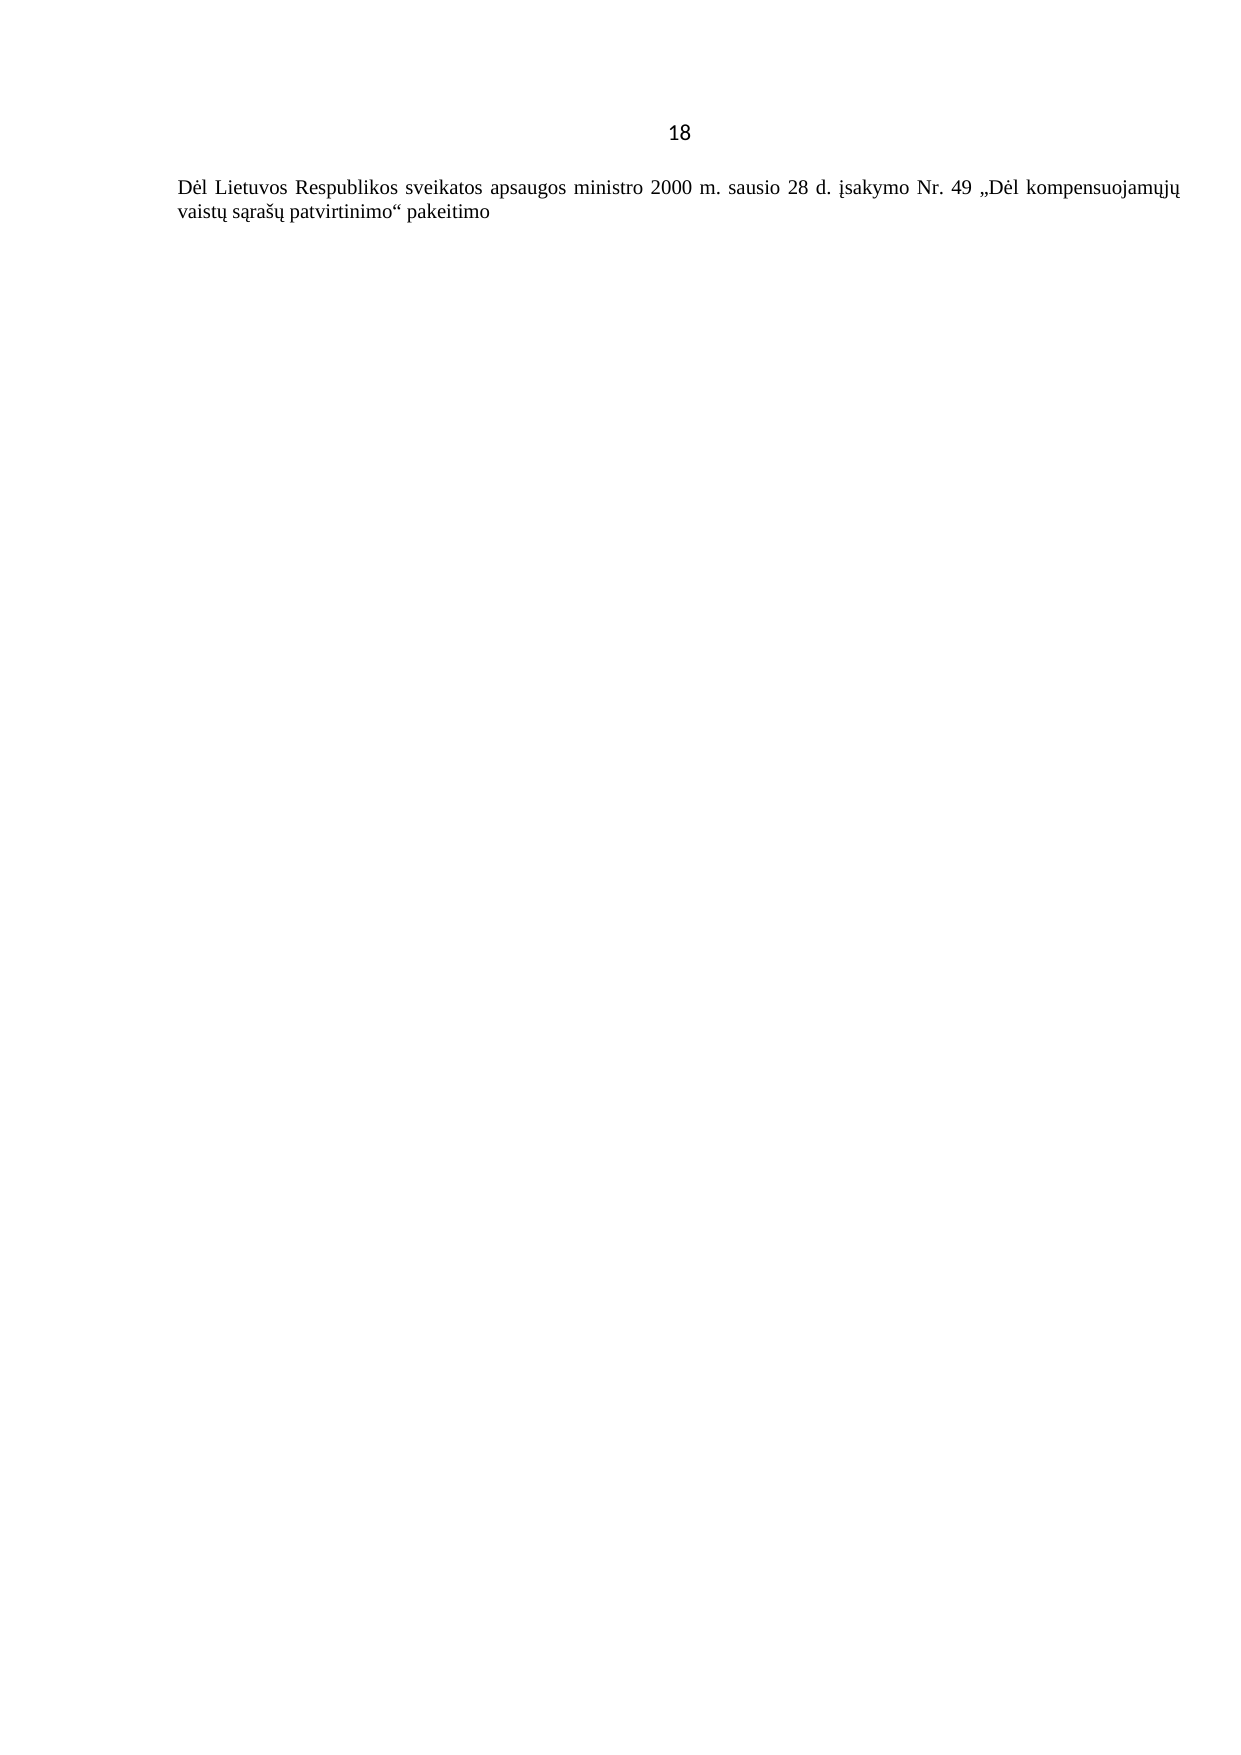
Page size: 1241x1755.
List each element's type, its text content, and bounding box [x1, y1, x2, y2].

text Dėl Lietuvos Respublikos sveikatos apsaugos ministro 2000 m. sausio 28 d. įsakymo Nr. 49 „Dėl kompensuojamųjų vaistų sąrašų patvirtinimo“ pakeitimo [177, 175, 1181, 223]
